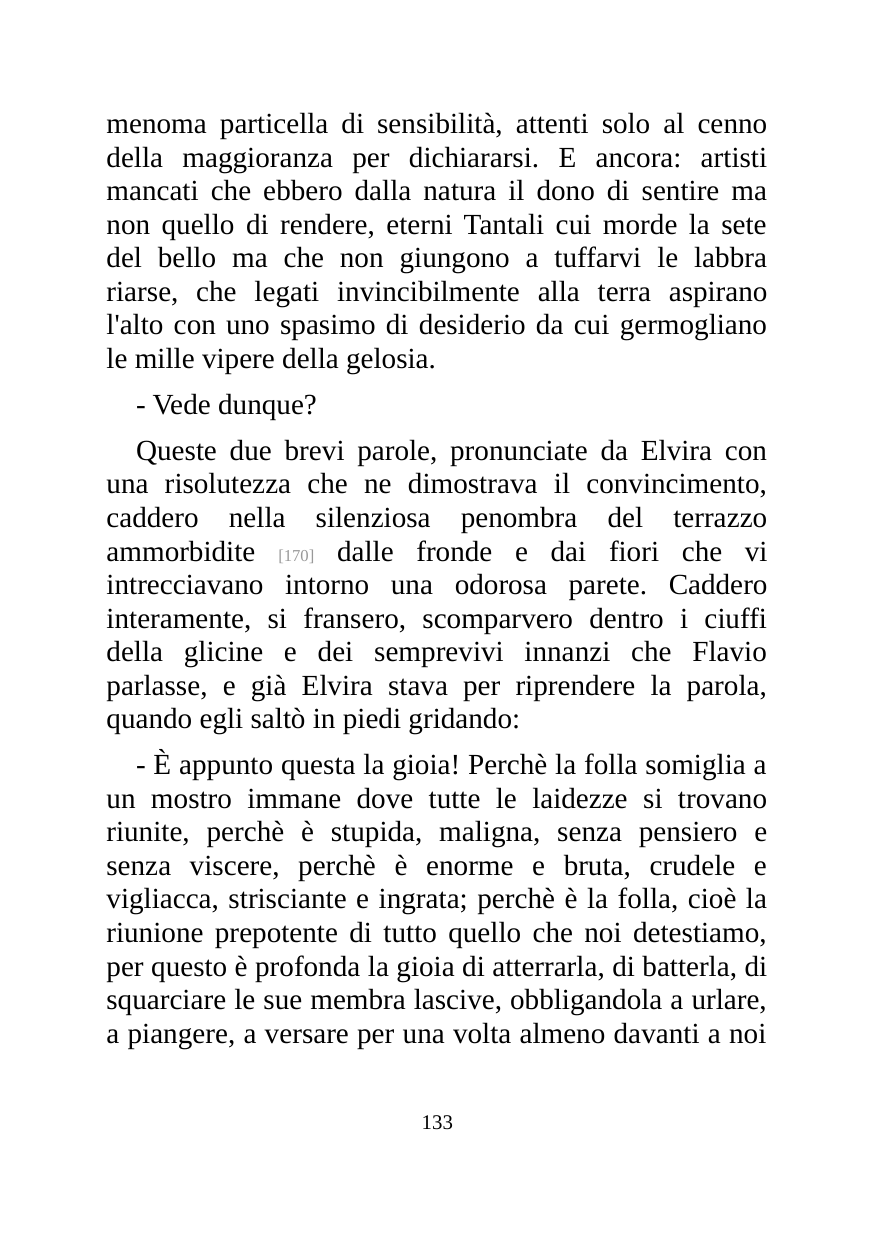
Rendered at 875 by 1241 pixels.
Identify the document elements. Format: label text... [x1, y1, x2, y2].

text Queste due brevi parole, pronunciate da Elvira con una risolutezza che ne dimostrava il convincimento, caddero nella silenziosa penombra del terrazzo ammorbidite [170] dalle fronde e dai fiori che vi intrecciavano intorno una odorosa parete. Caddero interamente, si fransero, scomparvero dentro i ciuffi della glicine e dei semprevivi innanzi che Flavio parlasse, e già Elvira stava per riprendere la parola, quando egli saltò in piedi gridando: [106, 433, 768, 735]
text - Vede dunque? [106, 387, 768, 421]
text - È appunto questa la gioia! Perchè la folla somiglia a un mostro immane dove tutte le laidezze si trovano riunite, perchè è stupida, maligna, senza pensiero e senza viscere, perchè è enorme e bruta, crudele e vigliacca, strisciante e ingrata; perchè è la folla, cioè la riunione prepotente di tutto quello che noi detestiamo, per questo è profonda la gioia di atterrarla, di batterla, di squarciare le sue membra lascive, obbligandola a urlare, a piangere, a versare per una volta almeno davanti a noi [106, 747, 768, 1049]
text menoma particella di sensibilità, attenti solo al cenno della maggioranza per dichiararsi. E ancora: artisti mancati che ebbero dalla natura il dono di sentire ma non quello di rendere, eterni Tantali cui morde la sete del bello ma che non giungono a tuffarvi le labbra riarse, che legati invincibilmente alla terra aspirano l'alto con uno spasimo di desiderio da cui germogliano le mille vipere della gelosia. [106, 106, 768, 374]
